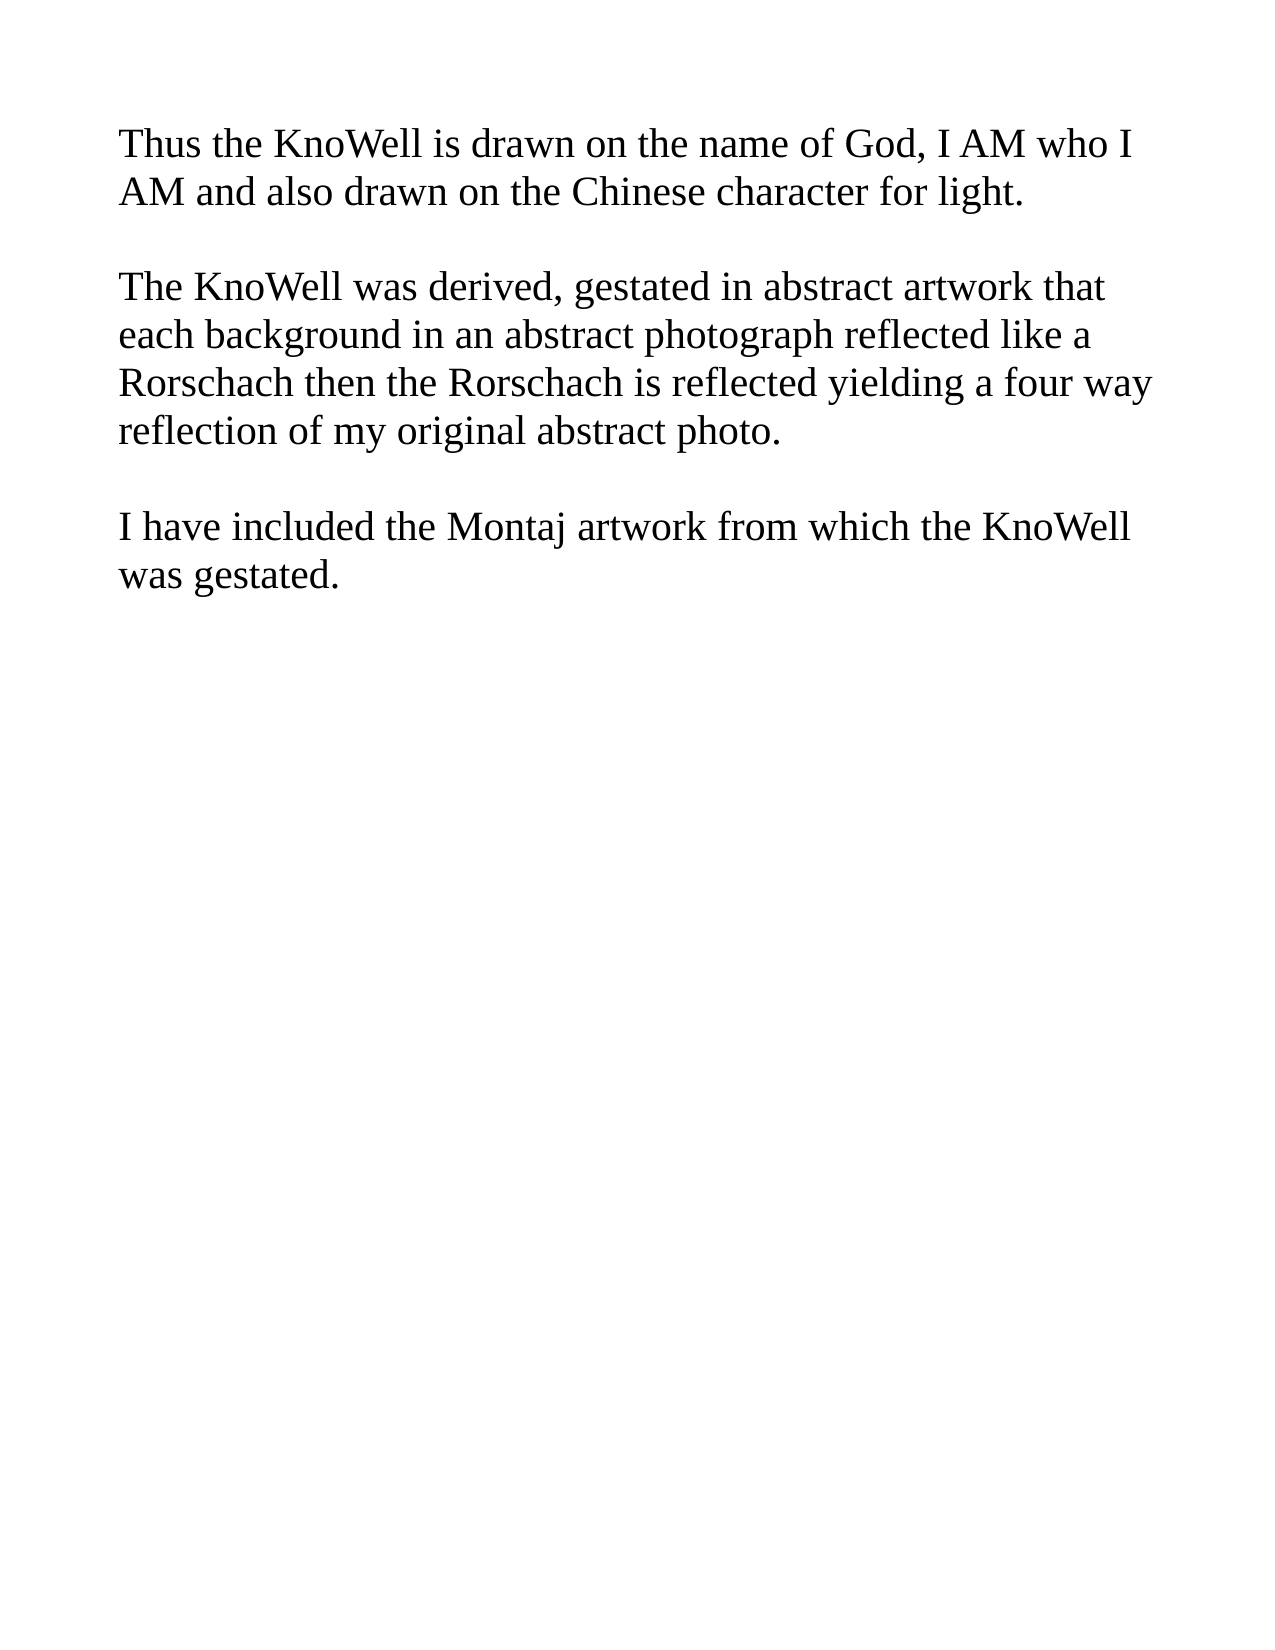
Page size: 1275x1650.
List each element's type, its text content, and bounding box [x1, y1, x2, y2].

text Thus the KnoWell is drawn on the name of God, I AM who I AM and also drawn on the Chinese character for light. [118, 118, 1157, 214]
text The KnoWell was derived, gestated in abstract artwork that each background in an abstract photograph reflected like a Rorschach then the Rorschach is reflected yielding a four way reflection of my original abstract photo. [118, 262, 1157, 453]
text I have included the Montaj artwork from which the KnoWell was gestated. [118, 501, 1157, 597]
